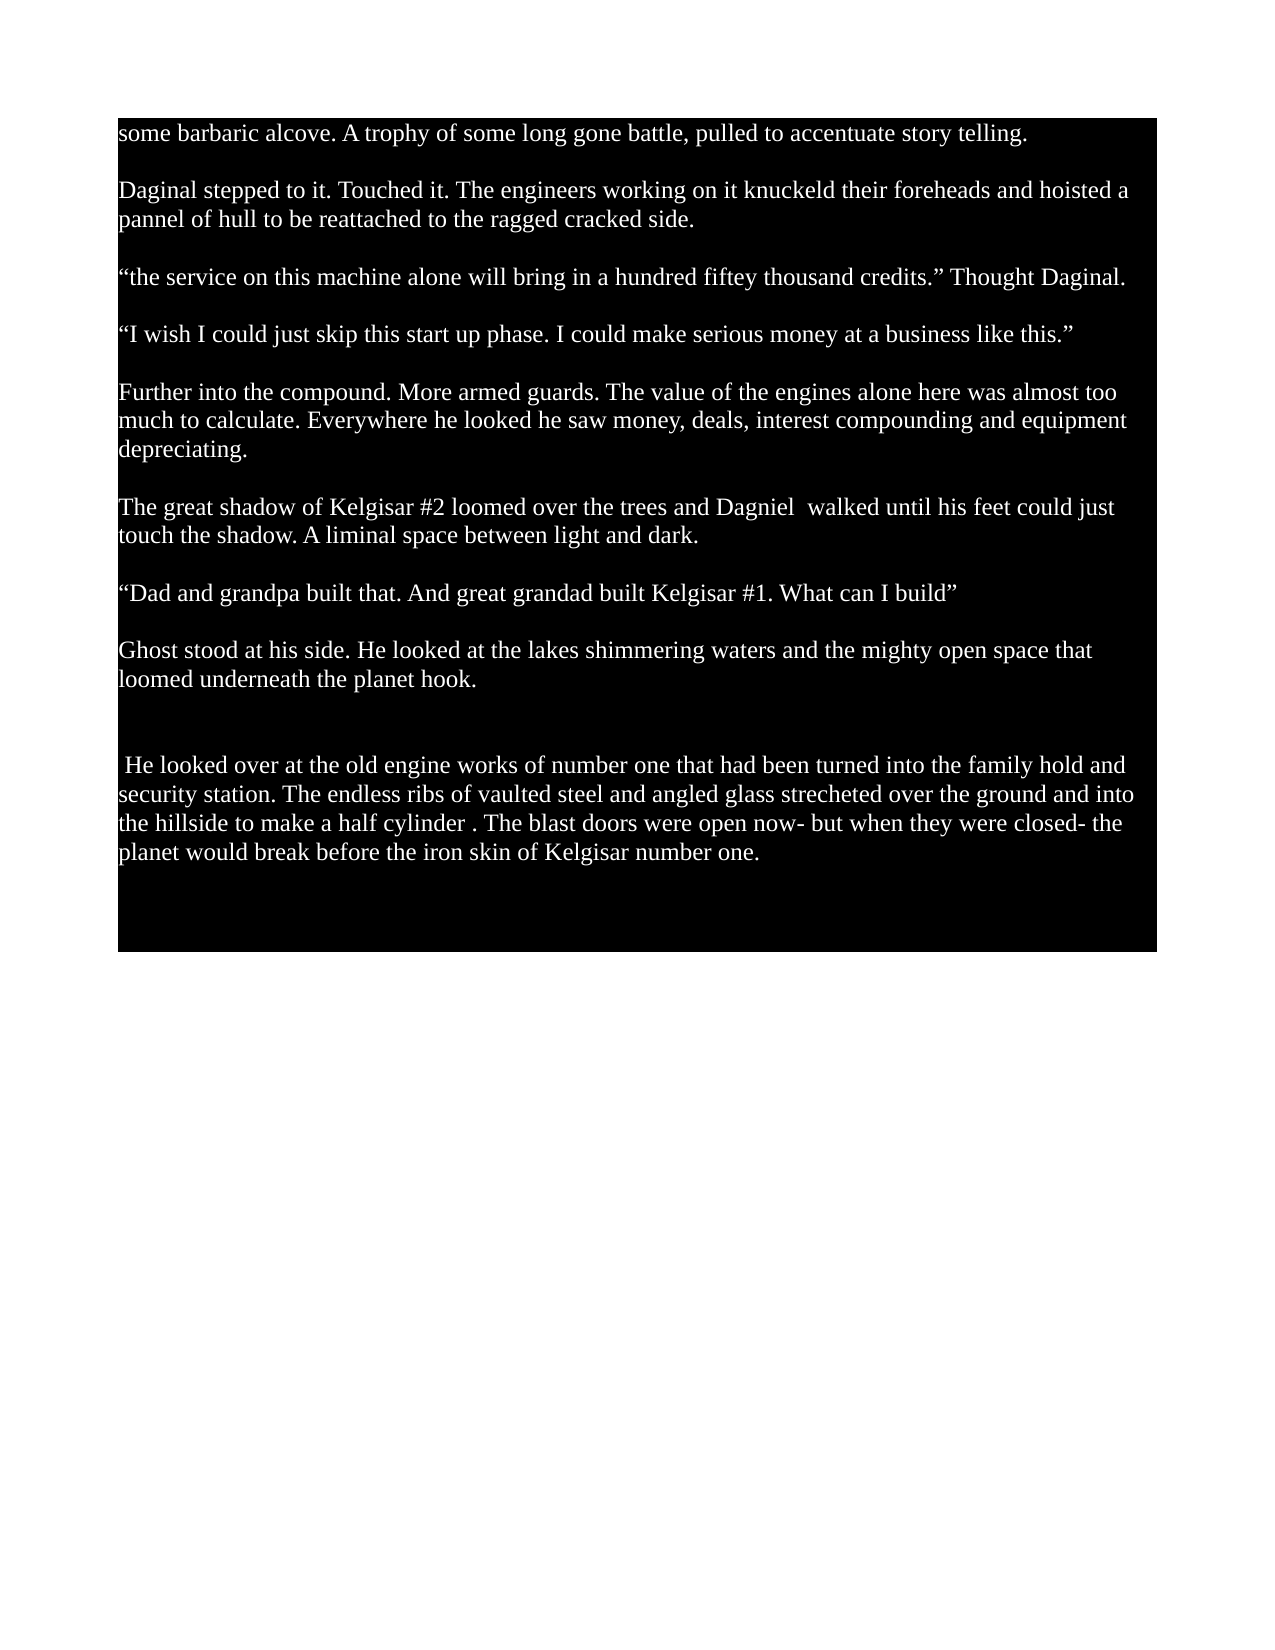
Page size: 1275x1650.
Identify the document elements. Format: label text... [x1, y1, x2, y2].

text Further into the compound. More armed guards. The value of the engines alone here was almost too much to calculate. Everywhere he looked he saw money, deals, interest compounding and equipment depreciating. [118, 377, 1157, 463]
text The great shadow of Kelgisar #2 loomed over the trees and Dagniel walked until his feet could just touch the shadow. A liminal space between light and dark. “Dad and grandpa built that. And great grandad built Kelgisar #1. What can I build” Ghost stood at his side. He looked at the lakes shimmering waters and the mighty open space that loomed underneath the planet hook. He looked over at the old engine works of number one that had been turned into the family hold and security station. The endless ribs of vaulted steel and angled glass strecheted over the ground and into the hillside to make a half cylinder . The blast doors were open now- but when they were closed- the planet would break before the iron skin of Kelgisar number one. [118, 492, 1157, 894]
text some barbaric alcove. A trophy of some long gone battle, pulled to accentuate story telling. Daginal stepped to it. Touched it. The engineers working on it knuckeld their foreheads and hoisted a pannel of hull to be reattached to the ragged cracked side. [118, 118, 1157, 233]
text “the service on this machine alone will bring in a hundred fiftey thousand credits.” Thought Daginal. “I wish I could just skip this start up phase. I could make serious money at a business like this.” [118, 262, 1157, 348]
